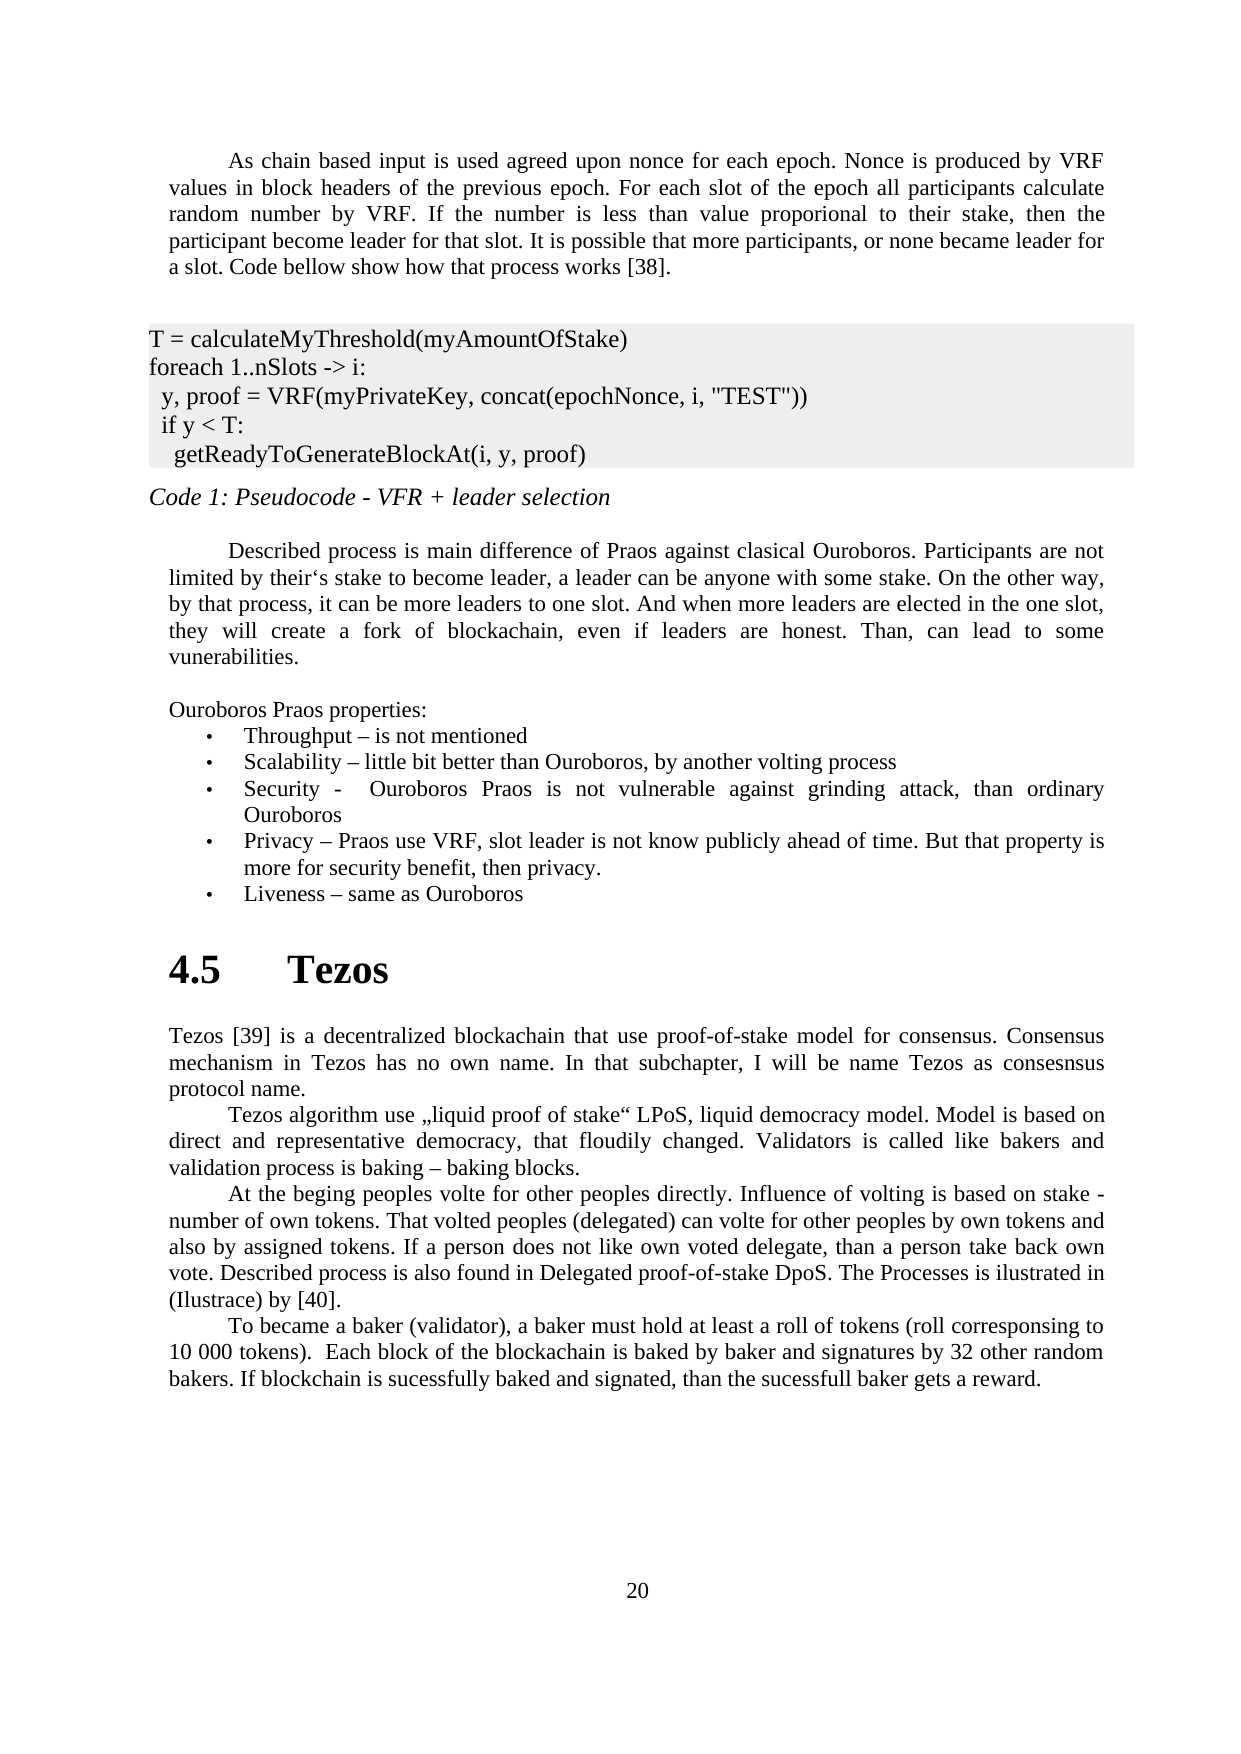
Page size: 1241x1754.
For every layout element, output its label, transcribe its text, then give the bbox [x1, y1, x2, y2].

text Tezos algorithm use „liquid proof of stake“ LPoS, liquid democracy model. Model is based on direct and representative democracy, that floudily changed. Validators is called like bakers and validation process is baking – baking blocks. [169, 1101, 1106, 1180]
text To became a baker (validator), a baker must hold at least a roll of tokens (roll corresponsing to 10 000 tokens). Each block of the blockachain is baked by baker and signatures by 32 other random bakers. If blockchain is sucessfully baked and signated, than the sucessfull baker gets a reward. [169, 1312, 1106, 1391]
text Code 1: Pseudocode - VFR + leader selection [149, 468, 1134, 511]
list Liveness – same as Ouroboros [206, 880, 1106, 907]
subtitle Tezos [169, 944, 1106, 992]
text Described process is main difference of Praos against clasical Ouroboros. Participants are not limited by their‘s stake to become leader, a leader can be anyone with some stake. On the other way, by that process, it can be more leaders to one slot. And when more leaders are elected in the one slot, they will create a fork of blockachain, even if leaders are honest. Than, can lead to some vunerabilities. [169, 538, 1106, 669]
text At the beging peoples volte for other peoples directly. Influence of volting is based on stake - number of own tokens. That volted peoples (delegated) can volte for other peoples by own tokens and also by assigned tokens. If a person does not like own voted delegate, than a person take back own vote. Described process is also found in Delegated proof-of-stake DpoS. The Processes is ilustrated in (Ilustrace) by [40]. [169, 1180, 1106, 1312]
text Ouroboros Praos properties: [169, 696, 1106, 722]
list Security - Ouroboros Praos is not vulnerable against grinding attack, than ordinary Ouroboros [206, 775, 1106, 827]
list Throughput – is not mentioned [206, 722, 1106, 748]
list Privacy – Praos use VRF, slot leader is not know publicly ahead of time. But that property is more for security benefit, then privacy. [206, 827, 1106, 880]
text Tezos [39] is a decentralized blockachain that use proof-of-stake model for consensus. Consensus mechanism in Tezos has no own name. In that subchapter, I will be name Tezos as consesnsus protocol name. [169, 1022, 1106, 1101]
list Scalability – little bit better than Ouroboros, by another volting process [206, 748, 1106, 775]
text As chain based input is used agreed upon nonce for each epoch. Nonce is produced by VRF values in block headers of the previous epoch. For each slot of the epoch all participants calculate random number by VRF. If the number is less than value proporional to their stake, then the participant become leader for that slot. It is possible that more participants, or none became leader for a slot. Code bellow show how that process works [38]. [169, 148, 1106, 279]
